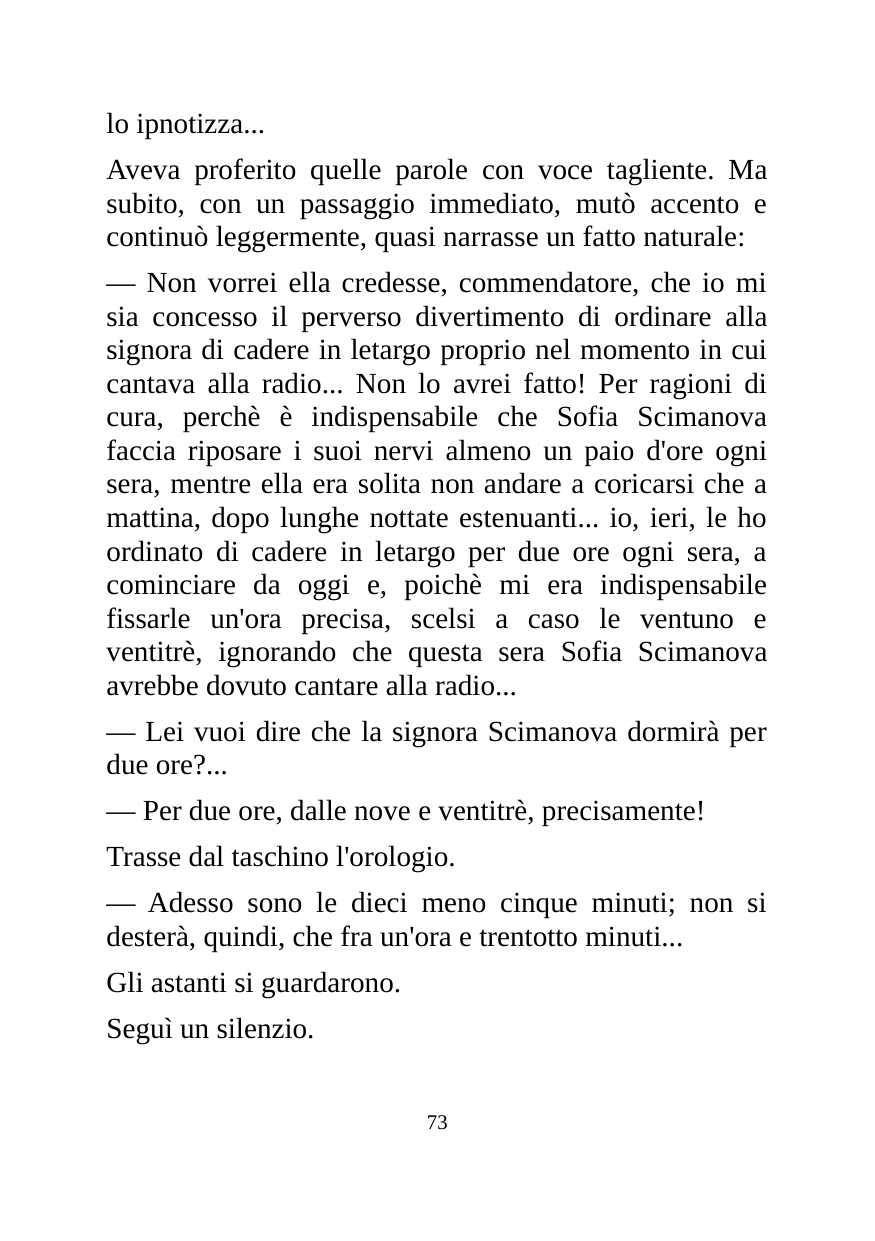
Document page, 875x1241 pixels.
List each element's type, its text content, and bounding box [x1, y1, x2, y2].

text Gli astanti si guardarono. [106, 965, 768, 999]
text — Adesso sono le dieci meno cinque minuti; non si desterà, quindi, che fra un'ora e trentotto minuti... [106, 886, 768, 953]
text — Per due ore, dalle nove e ventitrè, precisamente! [106, 793, 768, 827]
text Trasse dal taschino l'orologio. [106, 839, 768, 873]
text Seguì un silenzio. [106, 1011, 768, 1045]
text Aveva proferito quelle parole con voce tagliente. Ma subito, con un passaggio immediato, mutò accento e continuò leggermente, quasi narrasse un fatto naturale: [106, 152, 768, 253]
text lo ipnotizza... [106, 106, 768, 140]
text — Lei vuoi dire che la signora Scimanova dormirà per due ore?... [106, 714, 768, 781]
text — Non vorrei ella credesse, commendatore, che io mi sia concesso il perverso divertimento di ordinare alla signora di cadere in letargo proprio nel momento in cui cantava alla radio... Non lo avrei fatto! Per ragioni di cura, perchè è indispensabile che Sofia Scimanova faccia riposare i suoi nervi almeno un paio d'ore ogni sera, mentre ella era solita non andare a coricarsi che a mattina, dopo lunghe nottate estenuanti... io, ieri, le ho ordinato di cadere in letargo per due ore ogni sera, a cominciare da oggi e, poichè mi era indispensabile fissarle un'ora precisa, scelsi a caso le ventuno e ventitrè, ignorando che questa sera Sofia Scimanova avrebbe dovuto cantare alla radio... [106, 265, 768, 701]
